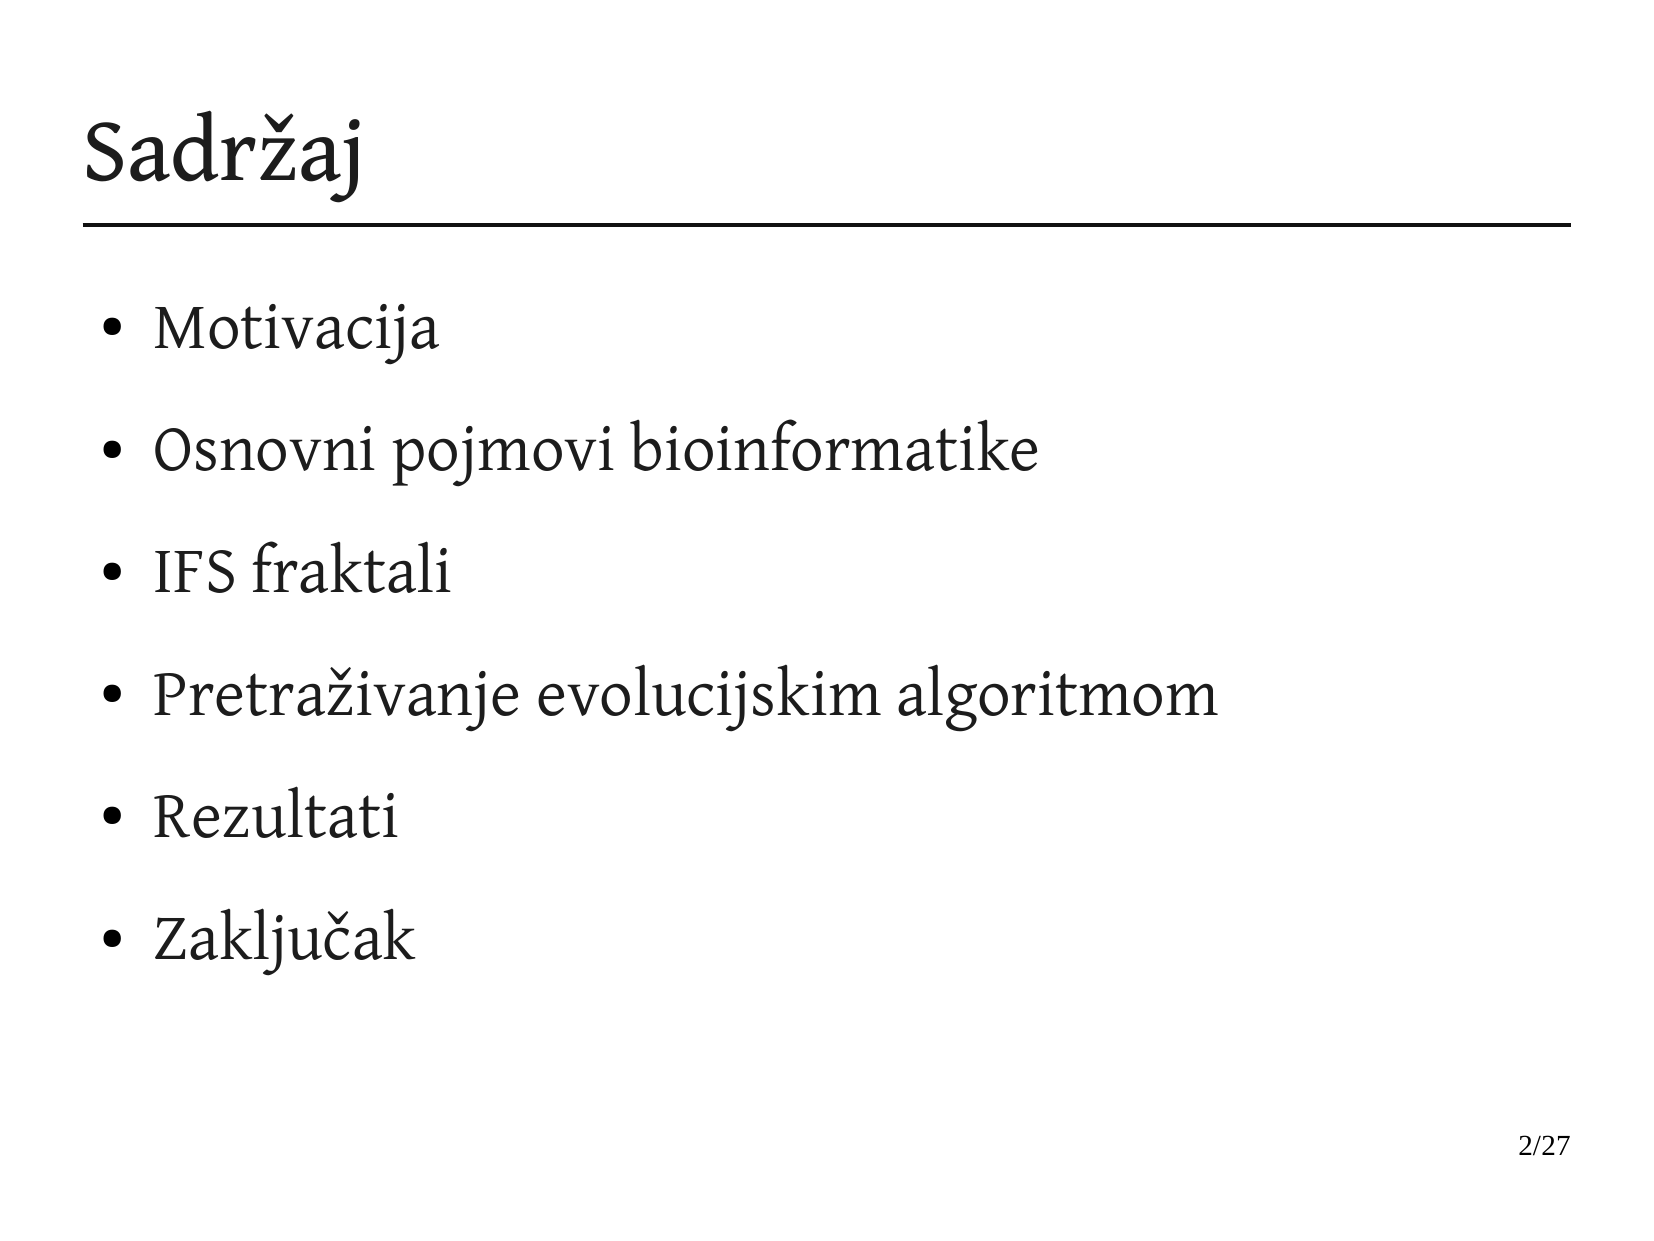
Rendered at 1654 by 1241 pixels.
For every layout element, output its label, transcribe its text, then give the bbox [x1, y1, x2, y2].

list Motivacija Osnovni pojmovi bioinformatike IFS fraktali Pretraživanje evolucijskim algoritmom Rezultati Zaključak [82, 290, 1571, 1109]
title Sadržaj [82, 49, 1571, 257]
